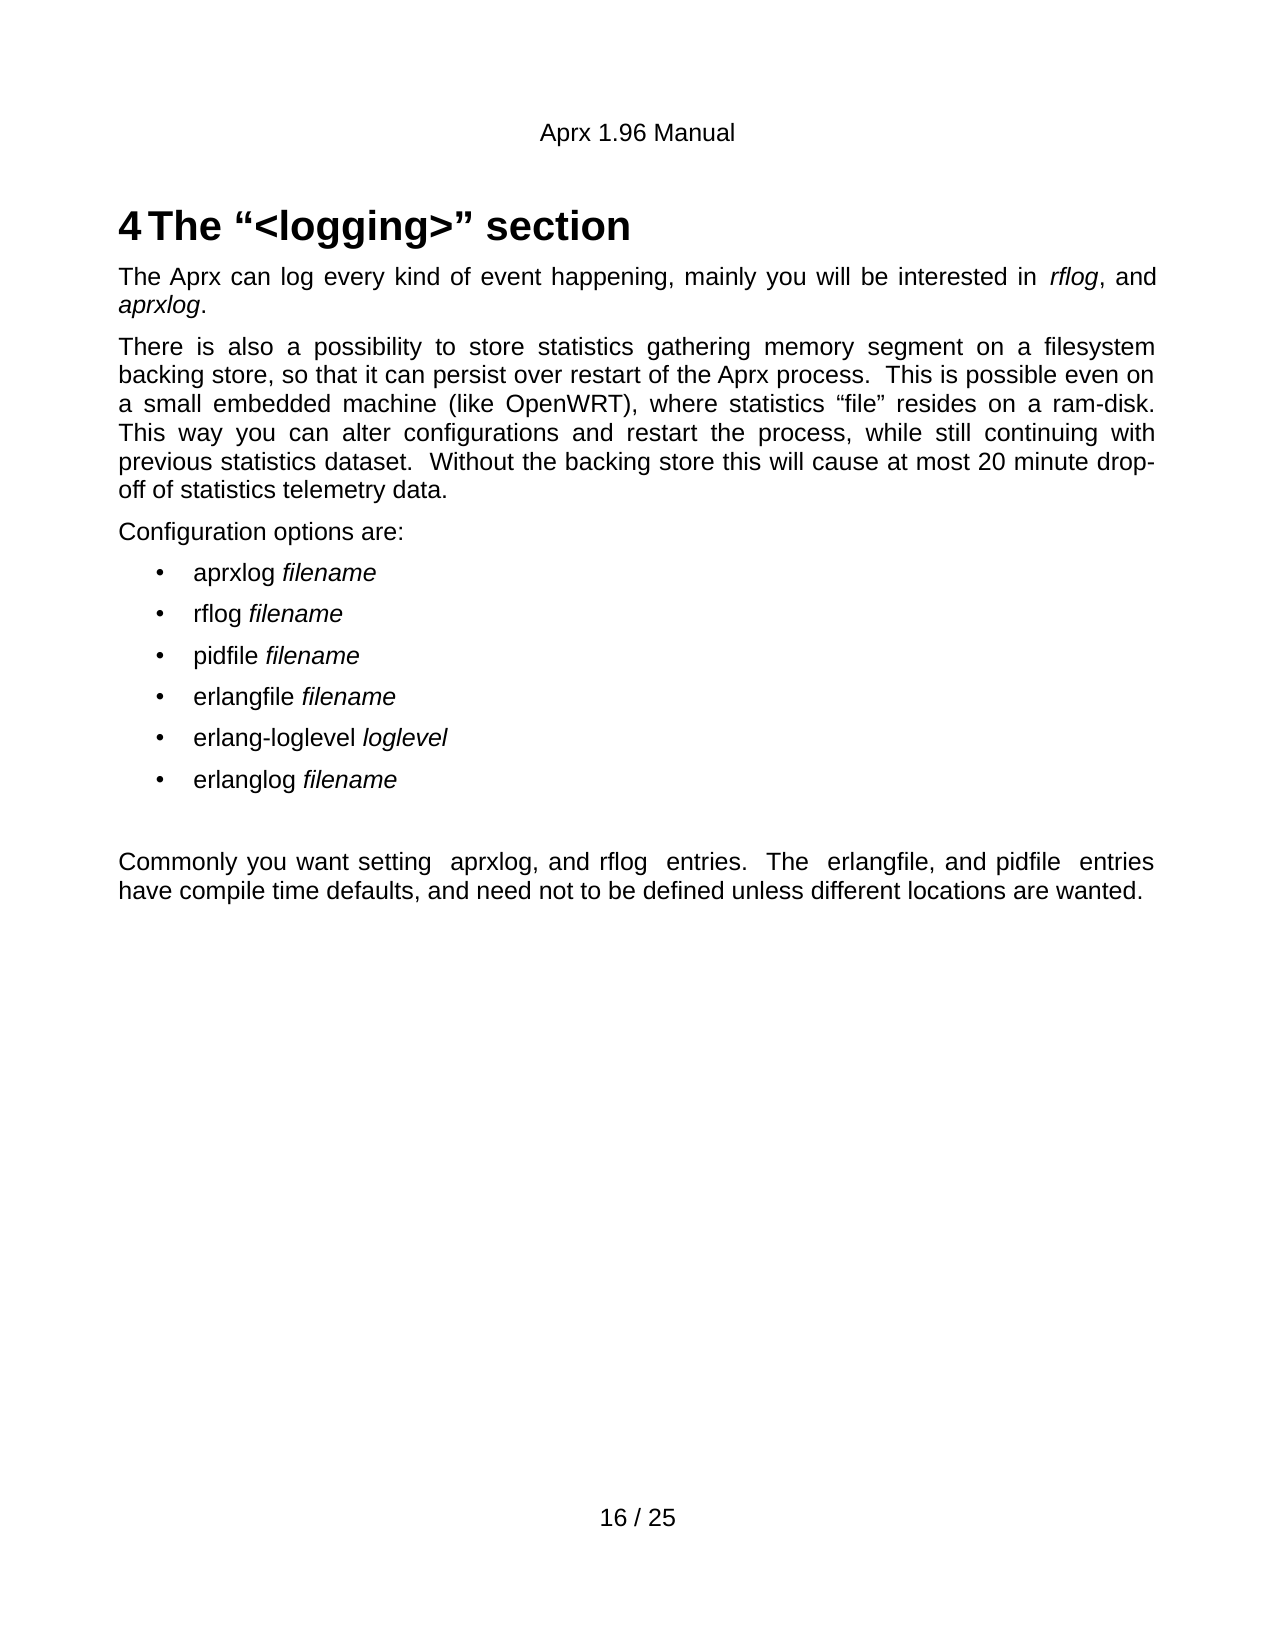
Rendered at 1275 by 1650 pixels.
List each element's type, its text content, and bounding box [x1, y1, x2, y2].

list erlanglog filename [156, 765, 1157, 794]
list aprxlog filename [156, 558, 1157, 587]
text Configuration options are: [118, 517, 1157, 546]
list erlangfile filename [156, 682, 1157, 711]
text The Aprx can log every kind of event happening, mainly you will be interested in rflog, and aprxlog. [118, 262, 1157, 319]
subtitle The “<logging>” section [118, 201, 1157, 249]
text Commonly you want setting aprxlog, and rflog entries. The erlangfile, and pidfile entries have compile time defaults, and need not to be defined unless different locations are wanted. [118, 847, 1157, 905]
text There is also a possibility to store statistics gathering memory segment on a filesystem backing store, so that it can persist over restart of the Aprx process. This is possible even on a small embedded machine (like OpenWRT), where statistics “file” resides on a ram-disk. This way you can alter configurations and restart the process, while still continuing with previous statistics dataset. Without the backing store this will cause at most 20 minute drop-off of statistics telemetry data. [118, 332, 1157, 504]
list pidfile filename [156, 641, 1157, 669]
list erlang-loglevel loglevel [156, 723, 1157, 752]
list rflog filename [156, 599, 1157, 628]
